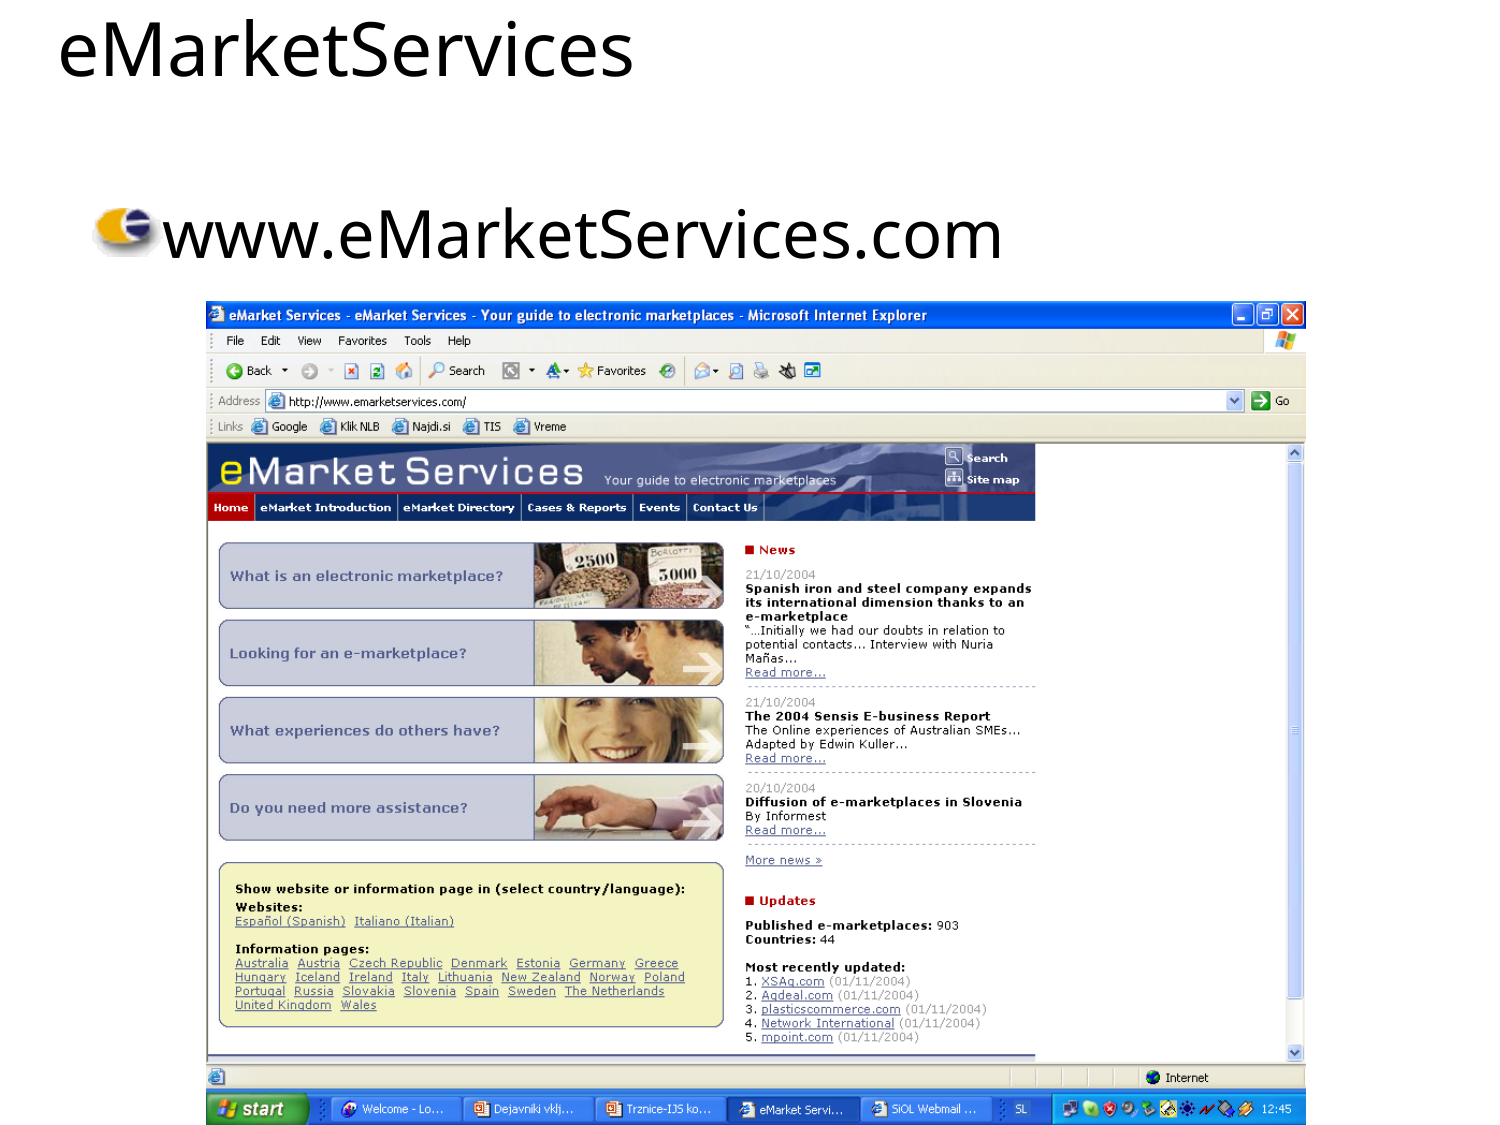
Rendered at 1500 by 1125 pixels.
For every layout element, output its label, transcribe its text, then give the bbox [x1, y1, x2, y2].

title eMarketServices [42, 0, 1466, 100]
text_box [206, 301, 1306, 1125]
list www.eMarketServices.com [76, 184, 1427, 963]
